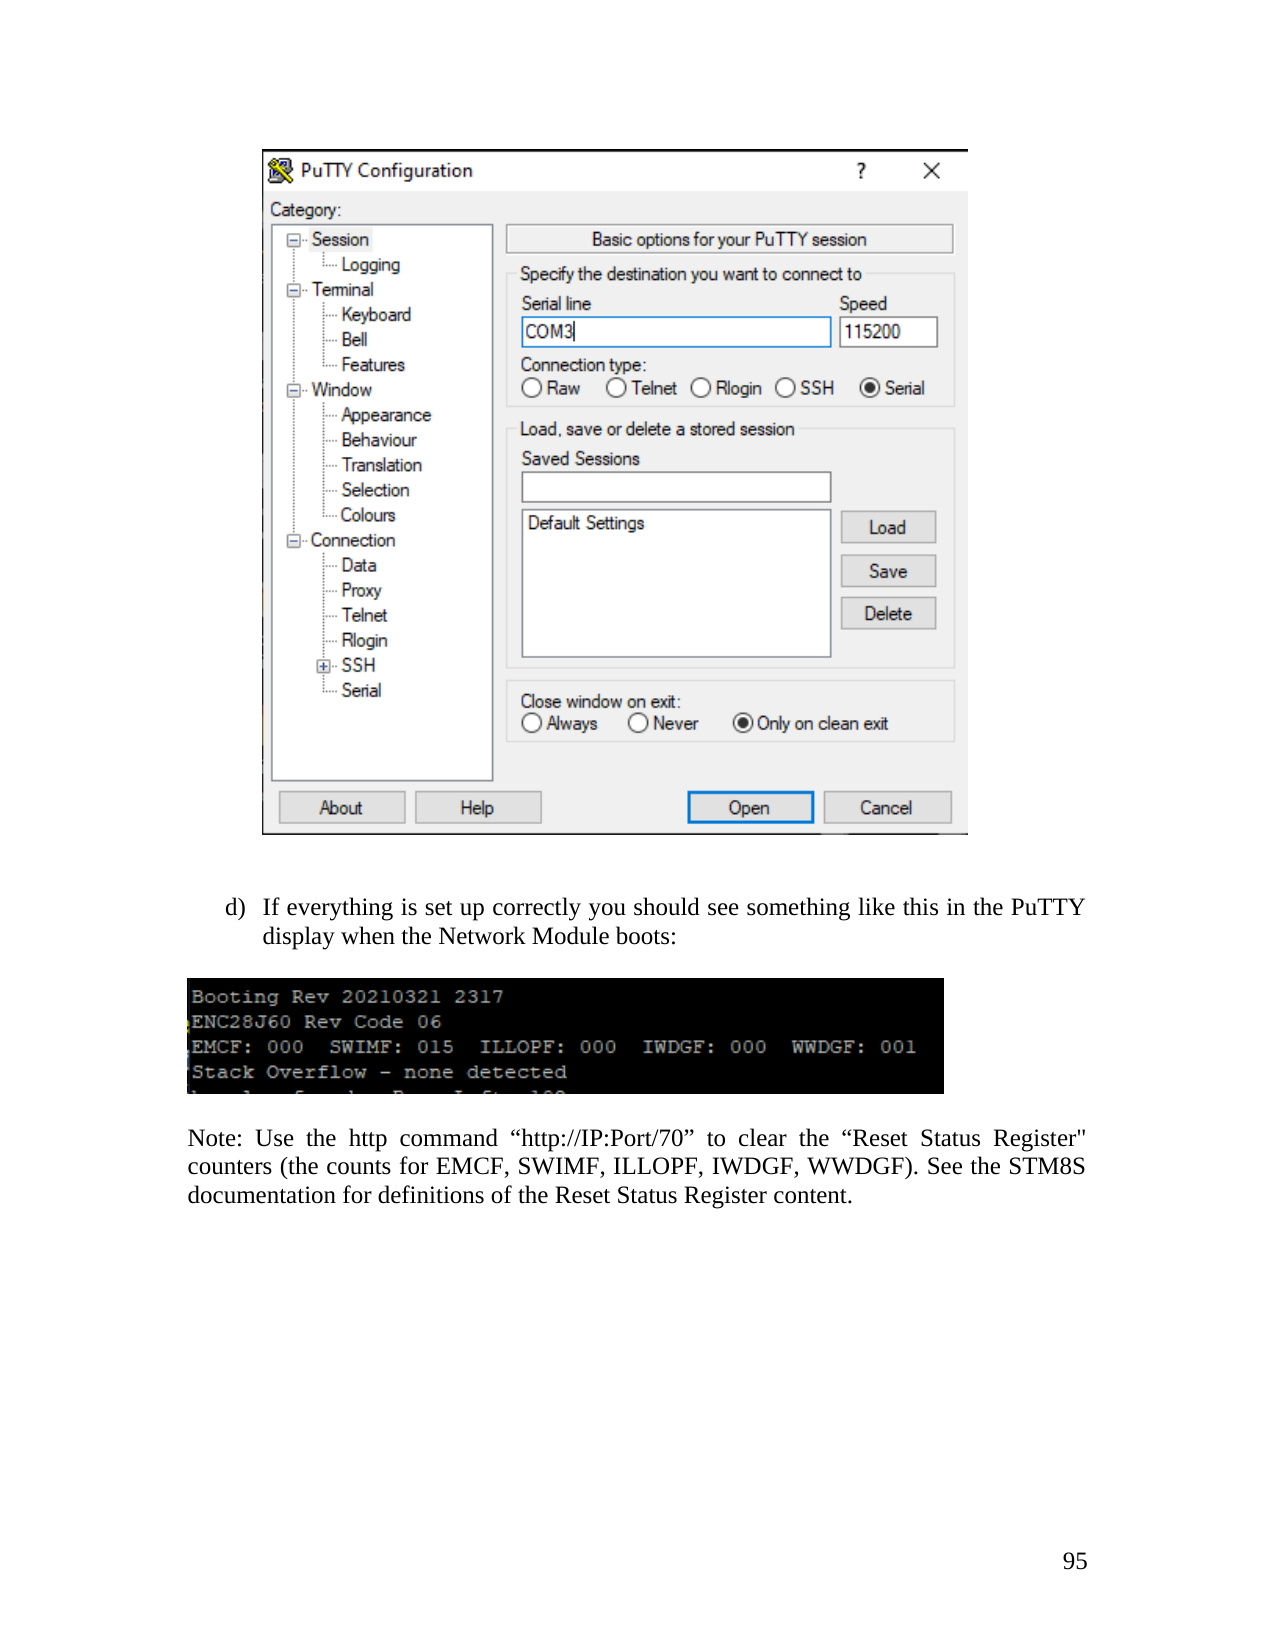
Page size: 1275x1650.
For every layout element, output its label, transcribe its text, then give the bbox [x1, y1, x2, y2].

picture [187, 978, 944, 1094]
picture [262, 149, 968, 835]
text Note: Use the http command “http://IP:Port/70” to clear the “Reset Status Register" counters (the counts for EMCF, SWIMF, ILLOPF, IWDGF, WWDGF). See the STM8S documentation for definitions of the Reset Status Register content. [187, 1123, 1087, 1209]
list If everything is set up correctly you should see something like this in the PuTTY display when the Network Module boots: [225, 892, 1087, 949]
